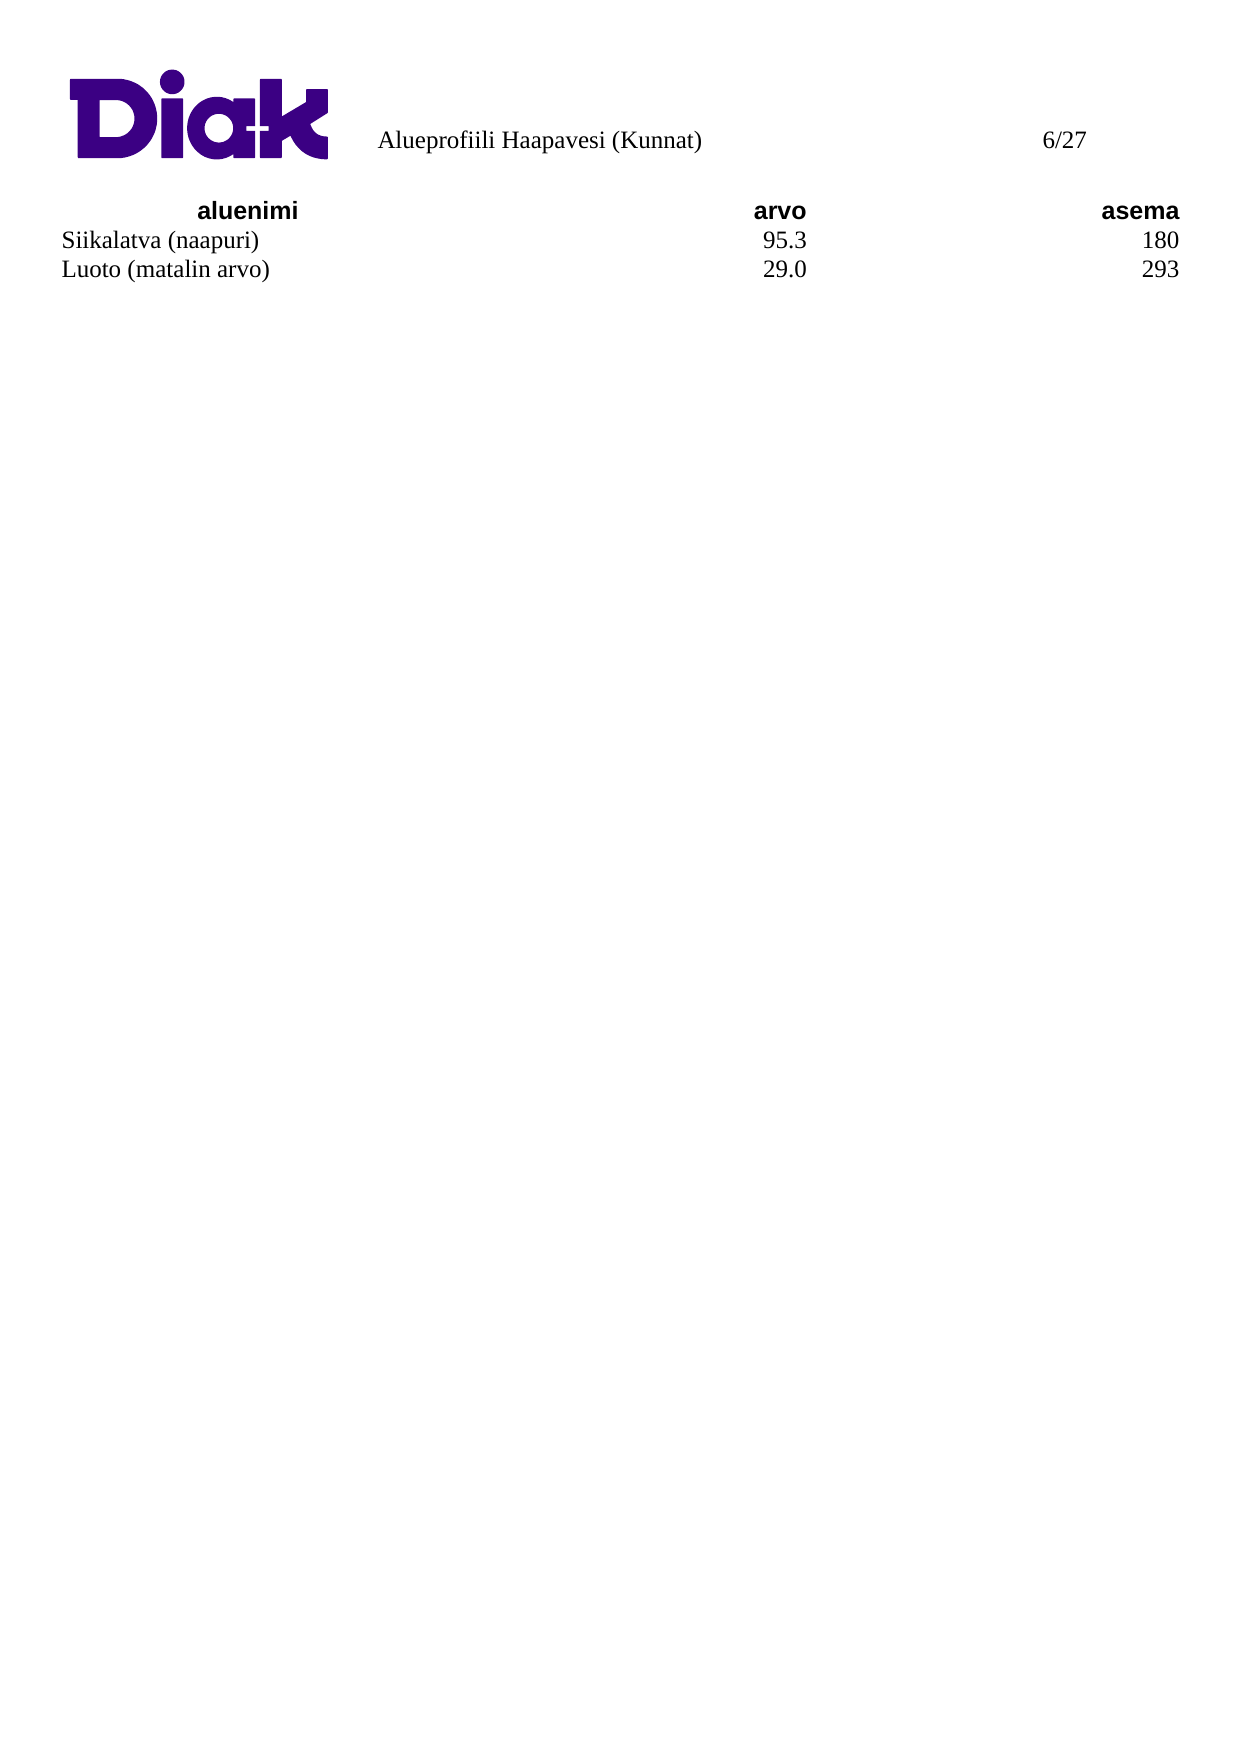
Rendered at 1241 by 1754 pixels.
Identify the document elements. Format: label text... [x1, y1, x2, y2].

table_cell Luoto (matalin arvo) [61, 254, 434, 282]
table_cell 293 [806, 254, 1179, 282]
table_header arvo [434, 196, 806, 225]
table_cell 180 [806, 225, 1179, 254]
table_header aluenimi [61, 196, 434, 225]
table_cell Siikalatva (naapuri) [61, 225, 434, 254]
table_cell 29.0 [434, 254, 806, 282]
table_cell 95.3 [434, 225, 806, 254]
table_header asema [806, 196, 1179, 225]
